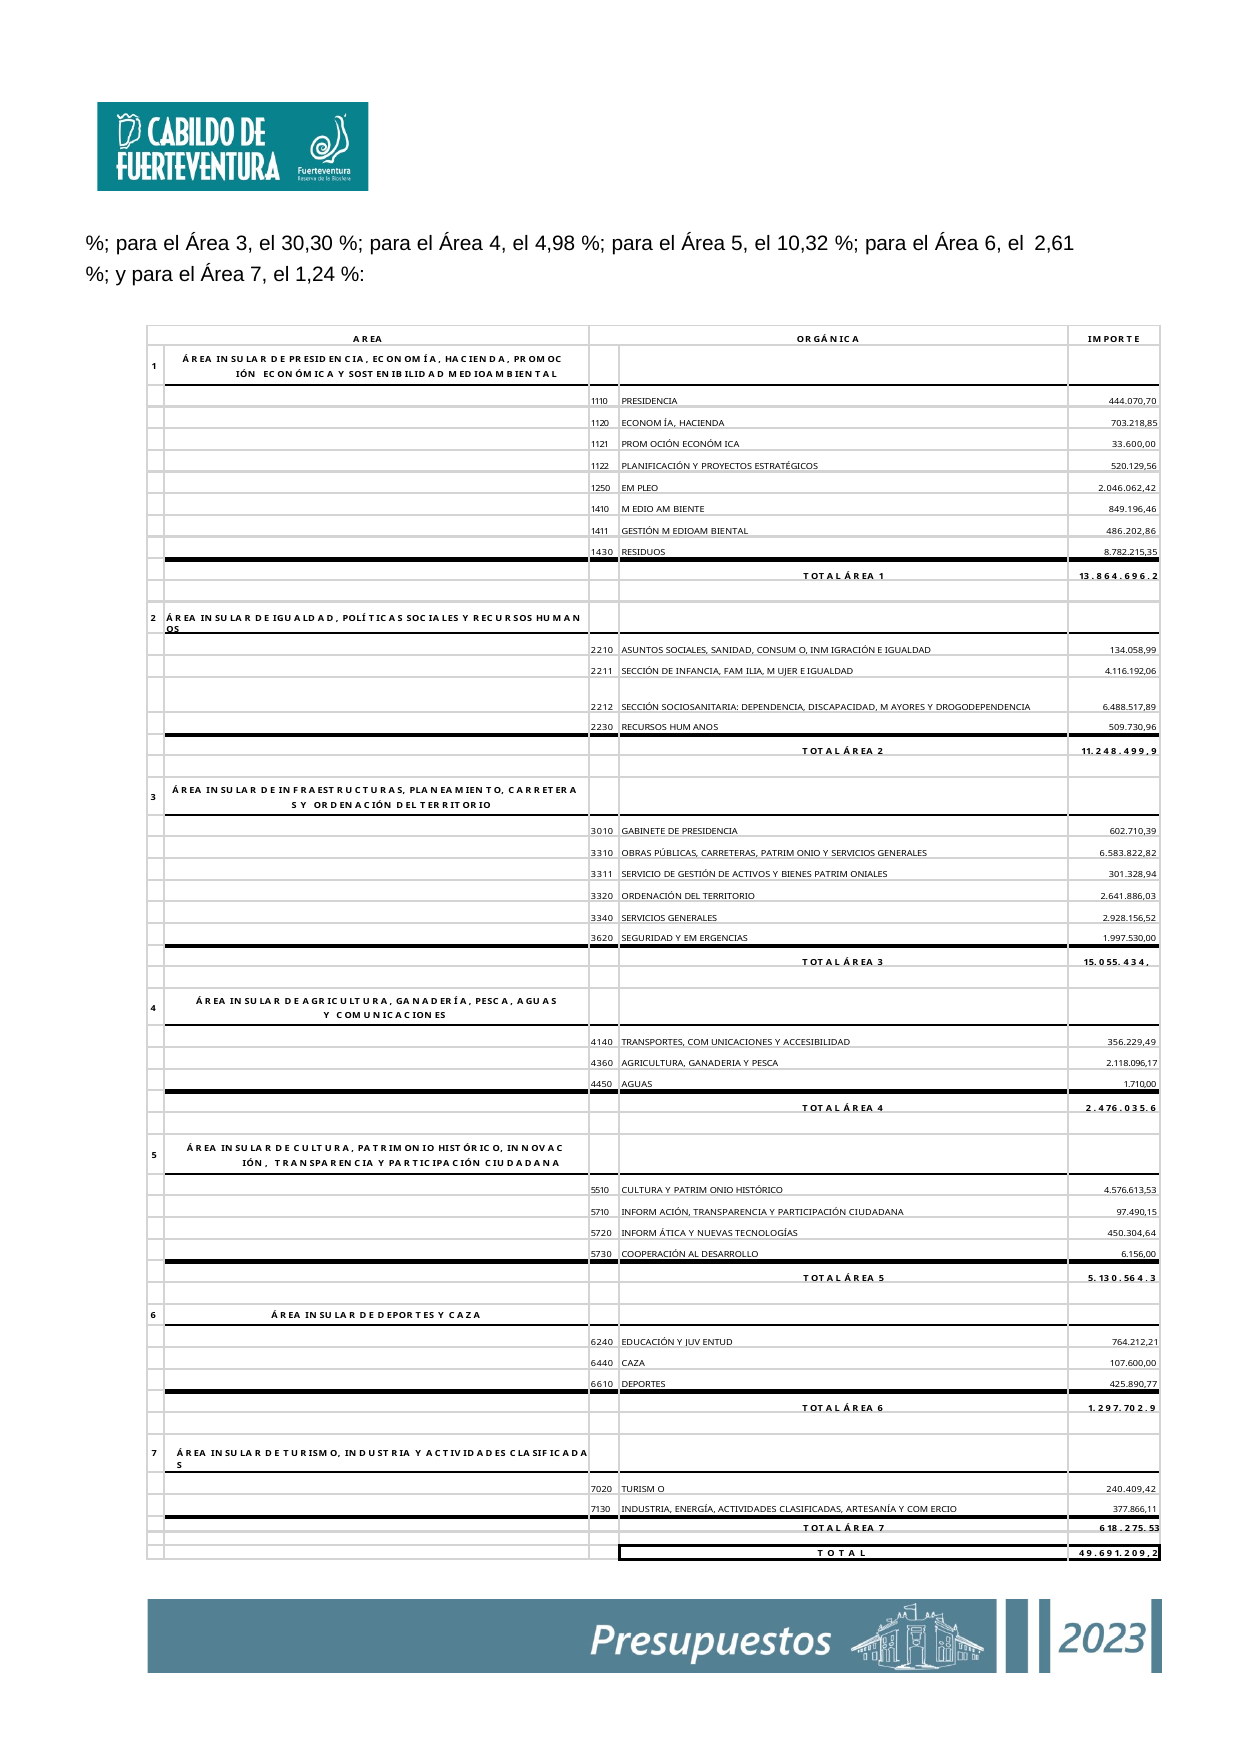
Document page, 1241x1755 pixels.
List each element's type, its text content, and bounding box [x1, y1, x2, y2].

table_cell [590, 967, 618, 987]
table_cell [165, 1240, 588, 1259]
table_cell 2.928.156,52 [1069, 902, 1159, 922]
table_cell [620, 1113, 1067, 1133]
table_cell INFORM ÁTICA Y NUEVAS TECNOLOGÍAS [620, 1218, 1067, 1237]
table_cell 1430 [590, 538, 618, 557]
table_cell 240.409,42 [1069, 1473, 1159, 1493]
table_cell 5720 [590, 1218, 618, 1237]
table_cell [620, 1533, 1067, 1544]
table_cell [1069, 346, 1159, 384]
table_cell [165, 924, 588, 943]
table_cell [1069, 1435, 1159, 1471]
table_cell 1410 [590, 494, 618, 514]
table_cell 33.600,00 [1069, 429, 1159, 449]
table_cell T OT A L Á R EA 7 [620, 1519, 1067, 1530]
table_cell 450.304,64 [1069, 1218, 1159, 1237]
table_cell INDUSTRIA, ENERGÍA, ACTIVIDADES CLASIFICADAS, ARTESANÍA Y COM ERCIO [620, 1495, 1067, 1514]
table_cell 2230 [590, 713, 618, 732]
table_cell [165, 678, 588, 711]
table_cell [590, 1394, 618, 1411]
table_cell [148, 1370, 163, 1389]
table_cell [148, 1175, 163, 1194]
table_cell [148, 538, 163, 557]
table_cell [1069, 1135, 1159, 1172]
table_cell [1069, 967, 1159, 987]
table_cell 6 [148, 1305, 163, 1324]
table_cell [1069, 1533, 1159, 1544]
table_cell [165, 656, 588, 676]
table_cell 602.710,39 [1069, 816, 1159, 835]
table_cell [148, 1326, 163, 1346]
table_cell [165, 713, 588, 732]
table_cell ASUNTOS SOCIALES, SANIDAD, CONSUM O, INM IGRACIÓN E IGUALDAD [620, 634, 1067, 654]
table_cell [620, 581, 1067, 600]
table_cell [165, 408, 588, 427]
table_cell INFORM ACIÓN, TRANSPARENCIA Y PARTICIPACIÓN CIUDADANA [620, 1196, 1067, 1216]
table_cell [148, 634, 163, 654]
table_cell [148, 1517, 163, 1530]
table_cell AGUAS [620, 1070, 1067, 1089]
table_cell [165, 516, 588, 535]
table_cell SECCIÓN SOCIOSANITARIA: DEPENDENCIA, DISCAPACIDAD, M AYORES Y DROGODEPENDENCIA [620, 678, 1067, 711]
table_cell 4.116.192,06 [1069, 656, 1159, 676]
table_cell [165, 1175, 588, 1194]
table_cell [148, 1113, 163, 1133]
table_cell PROM OCIÓN ECONÓM ICA [620, 429, 1067, 449]
table_cell [590, 778, 618, 813]
table_cell 2.046.062,42 [1069, 473, 1159, 492]
table_cell 2.118.096,17 [1069, 1048, 1159, 1068]
table_cell [620, 1283, 1067, 1302]
table_cell [165, 1326, 588, 1346]
table_cell [148, 1261, 163, 1281]
table_cell [148, 1196, 163, 1216]
table_cell 107.600,00 [1069, 1348, 1159, 1367]
table_cell Á R EA IN SU LA R D E C U LT U R A , PA T R IM ON IO HIST ÓR IC O, IN N OV A C IÓN , T R A N SPA R EN C IA Y PA R T IC IPA C IÓN C IU D A D A N A [165, 1135, 588, 1172]
table_cell Á R EA IN SU LA R D E T U R ISM O, IN D U ST R IA Y A C T IV ID A D ES C LA SIF IC A D A S [165, 1435, 588, 1471]
table_cell AGRICULTURA, GANADERIA Y PESCA [620, 1048, 1067, 1068]
table_cell [165, 756, 588, 776]
table_cell 5510 [590, 1175, 618, 1194]
table_cell [590, 756, 618, 776]
table_cell [148, 1048, 163, 1068]
table_cell [148, 1413, 163, 1432]
table_cell [148, 656, 163, 676]
text %; para el Área 3, el 30,30 %; para el Área 4, el 4,98 %; para el Área 5, el 10,32 %; para el Área 6, el 2,61 %; y para el Área 7, el 1,24 %: [85, 231, 1093, 286]
table_cell [165, 1070, 588, 1089]
table_cell SERVICIOS GENERALES [620, 902, 1067, 922]
table_cell EM PLEO [620, 473, 1067, 492]
table_cell 849.196,46 [1069, 494, 1159, 514]
table_cell 1 [148, 346, 163, 384]
table_cell 520.129,56 [1069, 451, 1159, 470]
table_cell 1411 [590, 516, 618, 535]
table_cell [165, 1113, 588, 1133]
table_cell [148, 429, 163, 449]
table_cell [620, 989, 1067, 1024]
table_cell 5710 [590, 1196, 618, 1216]
table_cell PRESIDENCIA [620, 386, 1067, 405]
table_cell [165, 902, 588, 922]
table_cell 13 . 8 6 4 . 6 9 6 , 2 0 [1069, 562, 1159, 579]
table_cell [590, 346, 618, 384]
table_cell 4450 [590, 1070, 618, 1089]
table_cell 6.488.517,89 [1069, 678, 1159, 711]
table_cell 4.576.613,53 [1069, 1175, 1159, 1194]
table_cell [165, 1196, 588, 1216]
table_cell [590, 1413, 618, 1432]
table_cell [590, 1435, 618, 1471]
table_cell 1122 [590, 451, 618, 470]
table_cell 7020 [590, 1473, 618, 1493]
table_cell Á R EA IN SU LA R D E IN F R A EST R U C T U R A S, PLA N EA M IEN T O, C A R R ET ER A S Y OR D EN A C IÓN D EL T ER R IT OR IO [165, 778, 588, 813]
table_cell 2.641.886,03 [1069, 881, 1159, 900]
table_cell [148, 735, 163, 754]
table_cell [148, 1240, 163, 1259]
table_cell 6 18 . 2 75, 53 [1069, 1519, 1159, 1530]
table_cell [165, 1370, 588, 1389]
table_cell [620, 756, 1067, 776]
table_cell 301.328,94 [1069, 859, 1159, 878]
table_cell ORDENACIÓN DEL TERRITORIO [620, 881, 1067, 900]
table_cell [620, 1305, 1067, 1324]
table_cell T OT A L Á R EA 3 [620, 948, 1067, 965]
table_cell [1069, 989, 1159, 1024]
table_cell [620, 778, 1067, 813]
table_cell [148, 837, 163, 857]
table_cell [590, 1135, 618, 1172]
table_cell [590, 1283, 618, 1302]
table_cell 486.202,86 [1069, 516, 1159, 535]
table_cell COOPERACIÓN AL DESARROLLO [620, 1240, 1067, 1259]
table_cell [165, 1413, 588, 1432]
table_cell 5. 13 0 . 56 4 , 3 2 [1069, 1264, 1159, 1281]
table_cell 1121 [590, 429, 618, 449]
table_cell 6440 [590, 1348, 618, 1367]
table_cell [148, 516, 163, 535]
table_cell [148, 494, 163, 514]
table_cell [165, 473, 588, 492]
table_cell [590, 1094, 618, 1111]
table_cell [148, 859, 163, 878]
table_cell [1069, 581, 1159, 600]
table_cell 356.229,49 [1069, 1026, 1159, 1046]
table_cell [620, 1435, 1067, 1471]
table_cell 4 [148, 989, 163, 1024]
table_cell [1069, 756, 1159, 776]
table_cell 3340 [590, 902, 618, 922]
table_cell 4140 [590, 1026, 618, 1046]
table_cell [165, 1394, 588, 1411]
table_cell ECONOM ÍA, HACIENDA [620, 408, 1067, 427]
table_cell Á R EA IN SU LA R D E D EPOR T ES Y C A Z A [165, 1305, 588, 1324]
table_cell T O T A L [621, 1547, 1067, 1557]
table_cell 6.583.822,82 [1069, 837, 1159, 857]
table_cell 1250 [590, 473, 618, 492]
table_cell [165, 1495, 588, 1514]
table_cell [165, 967, 588, 987]
table_cell [620, 346, 1067, 384]
table_cell [165, 1473, 588, 1493]
table_cell 3310 [590, 837, 618, 857]
table_cell 1. 2 9 7. 70 2 , 9 8 [1069, 1394, 1159, 1411]
table_cell Á R EA IN SU LA R D E A GR IC U LT U R A , GA N A D ER Í A , PESC A , A GU A S Y C OM U N IC A C ION ES [165, 989, 588, 1024]
table_cell [165, 859, 588, 878]
table_cell T OT A L Á R EA 1 [620, 562, 1067, 579]
table_cell [165, 1519, 588, 1530]
table_cell [165, 494, 588, 514]
table_cell [148, 1473, 163, 1493]
table_cell [148, 1026, 163, 1046]
table_cell 5 [148, 1135, 163, 1172]
table_cell [148, 1546, 163, 1557]
table_cell [1069, 603, 1159, 632]
table_cell 2 . 4 76 . 0 3 5, 6 6 [1069, 1094, 1159, 1111]
table_cell [1069, 1413, 1159, 1432]
table_cell [148, 967, 163, 987]
table_cell [148, 1533, 163, 1544]
table_cell [165, 948, 588, 965]
table_cell SERVICIO DE GESTIÓN DE ACTIVOS Y BIENES PATRIM ONIALES [620, 859, 1067, 878]
table_cell 1120 [590, 408, 618, 427]
table_cell 6.156,00 [1069, 1240, 1159, 1259]
table_cell 764.212,21 [1069, 1326, 1159, 1346]
table_cell 2210 [590, 634, 618, 654]
table_cell 1110 [590, 386, 618, 405]
table_cell [148, 581, 163, 600]
table_cell [148, 816, 163, 835]
table_cell [165, 1048, 588, 1068]
table_cell T OT A L Á R EA 4 [620, 1094, 1067, 1111]
table_cell [165, 1348, 588, 1367]
table_cell [148, 408, 163, 427]
table_cell [620, 1413, 1067, 1432]
table_cell 3010 [590, 816, 618, 835]
table_cell [148, 756, 163, 776]
table_cell DEPORTES [620, 1370, 1067, 1389]
table_cell 6240 [590, 1326, 618, 1346]
table_cell 509.730,96 [1069, 713, 1159, 732]
table_cell 703.218,85 [1069, 408, 1159, 427]
table_cell Á R EA IN SU LA R D E PR ESID EN C IA , EC ON OM Í A , HA C IEN D A , PR OM OC IÓN EC ON ÓM IC A Y SOST EN IB ILID A D M ED IOA M B IEN T A L [165, 346, 588, 384]
table_cell [165, 1283, 588, 1302]
table_cell [165, 1264, 588, 1281]
table_cell 3620 [590, 924, 618, 943]
table_cell 3320 [590, 881, 618, 900]
table_cell 5730 [590, 1240, 618, 1259]
table_cell [590, 1533, 618, 1544]
table_cell [165, 562, 588, 579]
table_cell [165, 1218, 588, 1237]
table_cell Á R EA IN SU LA R D E IGU A LD A D , POLÍ T IC A S SOC IA LES Y R EC U R SOS HU M A N OS [165, 603, 588, 632]
table_cell 444.070,70 [1069, 386, 1159, 405]
table_cell [148, 713, 163, 732]
table_cell [620, 967, 1067, 987]
table_header OR GÁ N IC A [590, 326, 1067, 344]
table_cell OBRAS PÚBLICAS, CARRETERAS, PATRIM ONIO Y SERVICIOS GENERALES [620, 837, 1067, 857]
table_cell EDUCACIÓN Y JUV ENTUD [620, 1326, 1067, 1346]
table_cell [165, 1026, 588, 1046]
table_cell 4 9 . 6 9 1. 2 0 9 , 2 9 [1069, 1547, 1158, 1557]
table_cell 8.782.215,35 [1069, 538, 1159, 557]
table_cell [1069, 778, 1159, 813]
table_cell [148, 902, 163, 922]
table_cell PLANIFICACIÓN Y PROYECTOS ESTRATÉGICOS [620, 451, 1067, 470]
table_cell [590, 948, 618, 965]
table_cell [148, 924, 163, 943]
table_cell [1069, 1283, 1159, 1302]
table_cell 2211 [590, 656, 618, 676]
table_cell [590, 581, 618, 600]
table_cell TURISM O [620, 1473, 1067, 1493]
table_cell [165, 837, 588, 857]
table_cell 4360 [590, 1048, 618, 1068]
table_cell [148, 1091, 163, 1111]
table_cell [1069, 1305, 1159, 1324]
table_cell [165, 1546, 588, 1557]
table_cell [1069, 1113, 1159, 1133]
table_cell [165, 634, 588, 654]
table_cell [590, 989, 618, 1024]
table_cell RESIDUOS [620, 538, 1067, 557]
table_cell 2212 [590, 678, 618, 711]
table_header IM POR T E [1069, 326, 1159, 344]
table_cell 7130 [590, 1495, 618, 1514]
table_cell T OT A L Á R EA 6 [620, 1394, 1067, 1411]
table_cell SEGURIDAD Y EM ERGENCIAS [620, 924, 1067, 943]
table_cell [590, 1264, 618, 1281]
table_cell T OT A L Á R EA 2 [620, 737, 1067, 754]
table_cell [165, 1094, 588, 1111]
table_cell [165, 581, 588, 600]
table_cell [148, 451, 163, 470]
table_cell [165, 429, 588, 449]
table_cell [165, 881, 588, 900]
table_cell [148, 1391, 163, 1411]
table_cell CULTURA Y PATRIM ONIO HISTÓRICO [620, 1175, 1067, 1194]
table_cell TRANSPORTES, COM UNICACIONES Y ACCESIBILIDAD [620, 1026, 1067, 1046]
table_cell SECCIÓN DE INFANCIA, FAM ILIA, M UJER E IGUALDAD [620, 656, 1067, 676]
table_cell [148, 1348, 163, 1367]
table_cell [590, 1113, 618, 1133]
table_cell 1.710,00 [1069, 1070, 1159, 1089]
table_cell M EDIO AM BIENTE [620, 494, 1067, 514]
table_cell T OT A L Á R EA 5 [620, 1264, 1067, 1281]
table_cell 2 [148, 603, 163, 632]
table_cell [148, 1495, 163, 1514]
table_cell [148, 881, 163, 900]
table_cell [590, 1546, 618, 1557]
table_cell GESTIÓN M EDIOAM BIENTAL [620, 516, 1067, 535]
table_cell [620, 1135, 1067, 1172]
table_cell [590, 562, 618, 579]
table_cell [148, 1218, 163, 1237]
table_header A R EA [148, 326, 588, 344]
table_cell 1.997.530,00 [1069, 924, 1159, 943]
table_cell [148, 1283, 163, 1302]
table_cell [165, 737, 588, 754]
table_cell 15. 0 55. 4 3 4 , 70 [1069, 948, 1159, 965]
table_cell GABINETE DE PRESIDENCIA [620, 816, 1067, 835]
table_cell [148, 1070, 163, 1089]
table_cell [620, 603, 1067, 632]
table_cell [590, 737, 618, 754]
table_cell 134.058,99 [1069, 634, 1159, 654]
table_cell [148, 559, 163, 579]
table_cell [165, 1533, 588, 1544]
table_cell RECURSOS HUM ANOS [620, 713, 1067, 732]
table_cell 97.490,15 [1069, 1196, 1159, 1216]
table_cell [165, 816, 588, 835]
table_cell [590, 1305, 618, 1324]
table_cell [590, 1519, 618, 1530]
table_cell 377.866,11 [1069, 1495, 1159, 1514]
table_cell [148, 473, 163, 492]
table_cell [148, 678, 163, 711]
table_cell [165, 538, 588, 557]
table_cell [165, 386, 588, 405]
table_cell [148, 386, 163, 405]
table_cell 425.890,77 [1069, 1370, 1159, 1389]
table_cell [590, 603, 618, 632]
table_cell [165, 451, 588, 470]
table_cell 3 [148, 778, 163, 813]
table_cell CAZA [620, 1348, 1067, 1367]
table_cell 6610 [590, 1370, 618, 1389]
table_cell 3311 [590, 859, 618, 878]
table_cell 7 [148, 1435, 163, 1471]
table_cell [148, 946, 163, 965]
table_cell 11. 2 4 8 . 4 9 9 , 9 0 [1069, 737, 1159, 754]
